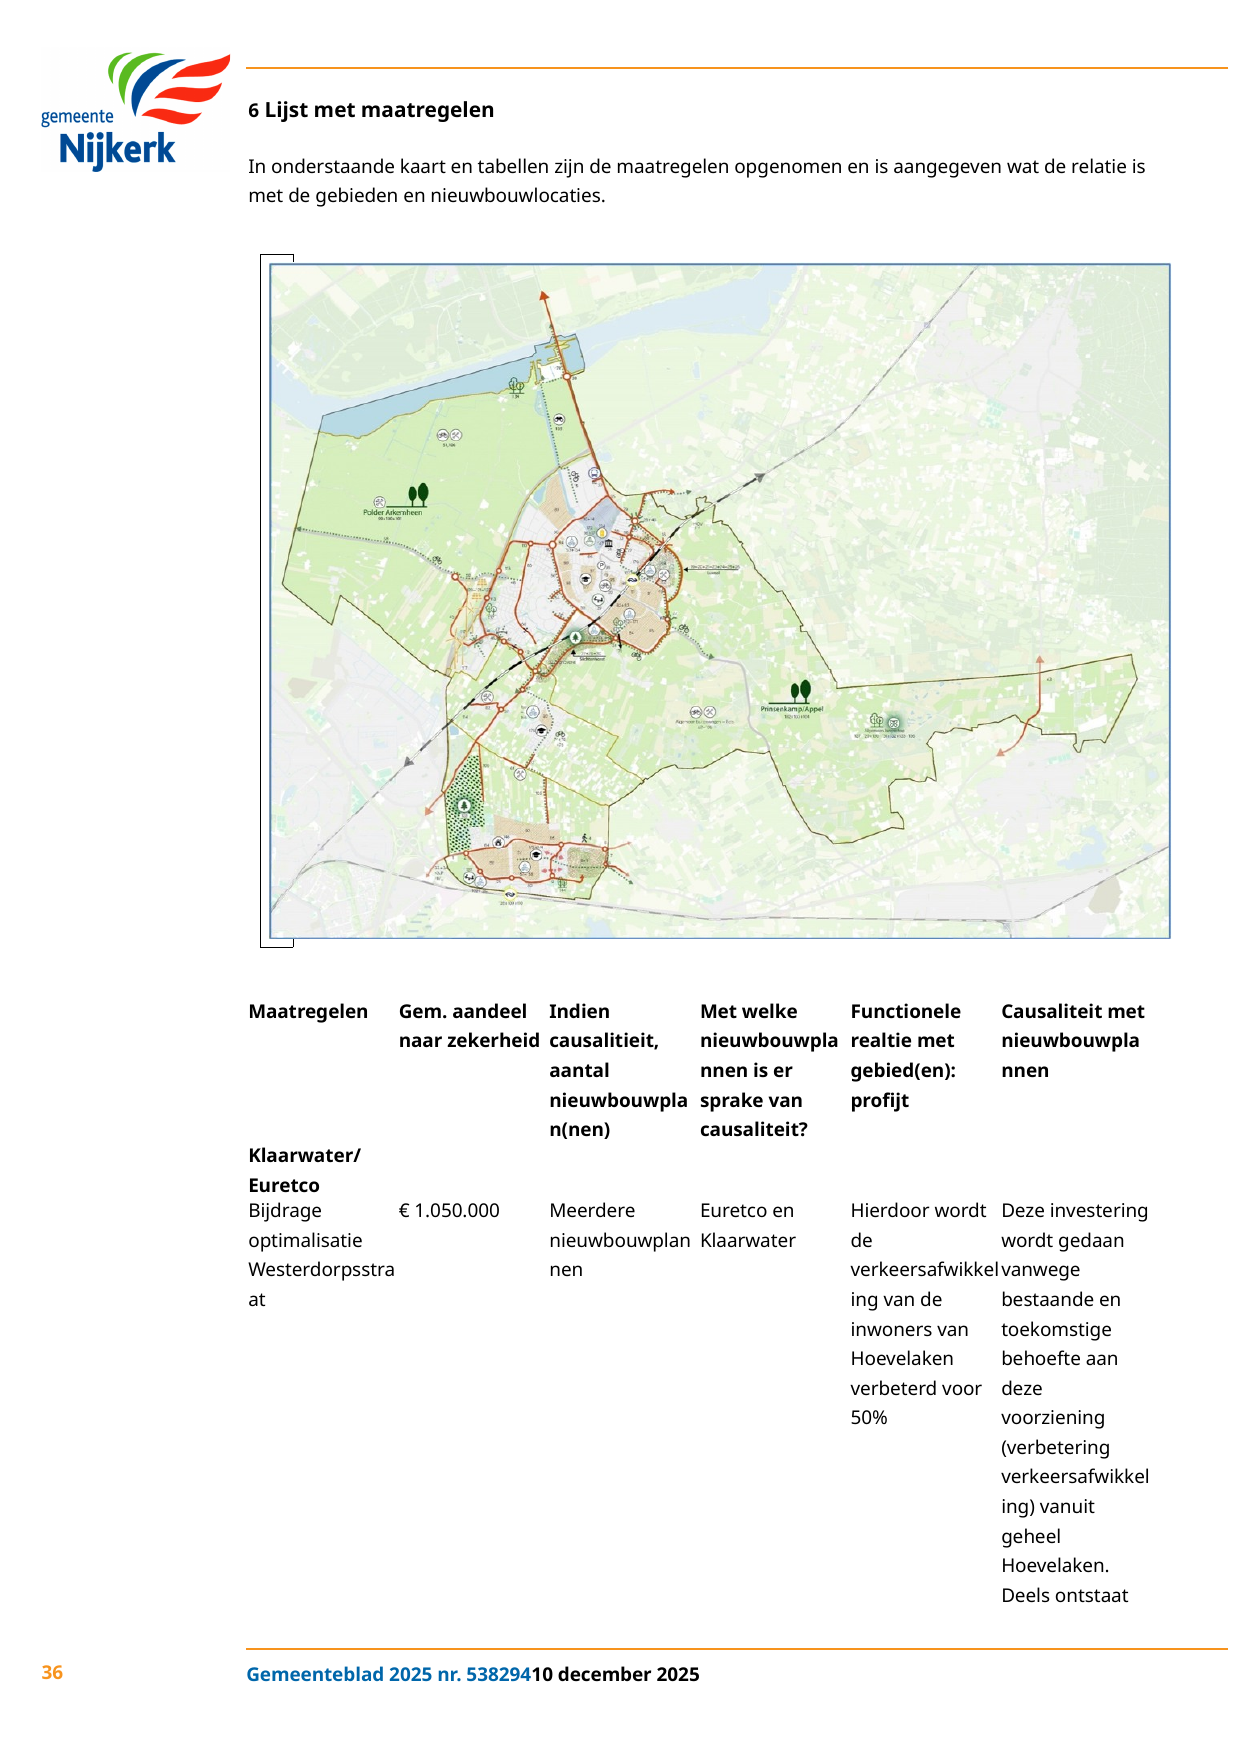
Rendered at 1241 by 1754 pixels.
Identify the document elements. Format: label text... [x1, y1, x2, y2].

table_cell Deze investering wordt gedaan vanwege bestaande en toekomstige behoefte aan deze voorziening (verbetering verkeersafwikkeling) vanuit geheel Hoevelaken. Deels ontstaat [1001, 1198, 1152, 1608]
picture [41, 47, 231, 172]
table_cell [1001, 1142, 1152, 1197]
table_cell Meerdere nieuwbouwplannen [549, 1198, 700, 1608]
text 6 Lijst met maatregelen [248, 95, 1152, 123]
table_cell Hierdoor wordt de verkeersafwikkeling van de inwoners van Hoevelaken verbeterd voor 50% [850, 1198, 1001, 1608]
table_cell [700, 1142, 850, 1197]
table_cell Euretco en Klaarwater [700, 1198, 850, 1608]
table_header Maatregelen [248, 998, 398, 1142]
table_header Functionele realtie met gebied(en): profijt [850, 998, 1001, 1142]
table_cell [549, 1142, 700, 1197]
text In onderstaande kaart en tabellen zijn de maatregelen opgenomen en is aangegeven wat de relatie is met de gebieden en nieuwbouwlocaties. [248, 153, 1152, 208]
picture [268, 262, 1173, 939]
table_cell [850, 1142, 1001, 1197]
table_cell € 1.050.000 [399, 1198, 549, 1608]
table_cell Klaarwater/Euretco [248, 1142, 398, 1197]
table_header Causaliteit met nieuwbouwplannen [1001, 998, 1152, 1142]
table_cell Bijdrage optimalisatie Westerdorpsstraat [248, 1198, 398, 1608]
table_header Met welke nieuwbouwplannen is er sprake van causaliteit? [700, 998, 850, 1142]
table_cell [399, 1142, 549, 1197]
table_header Indien causalitieit, aantal nieuwbouwplan(nen) [549, 998, 700, 1142]
table_header Gem. aandeel naar zekerheid [399, 998, 549, 1142]
